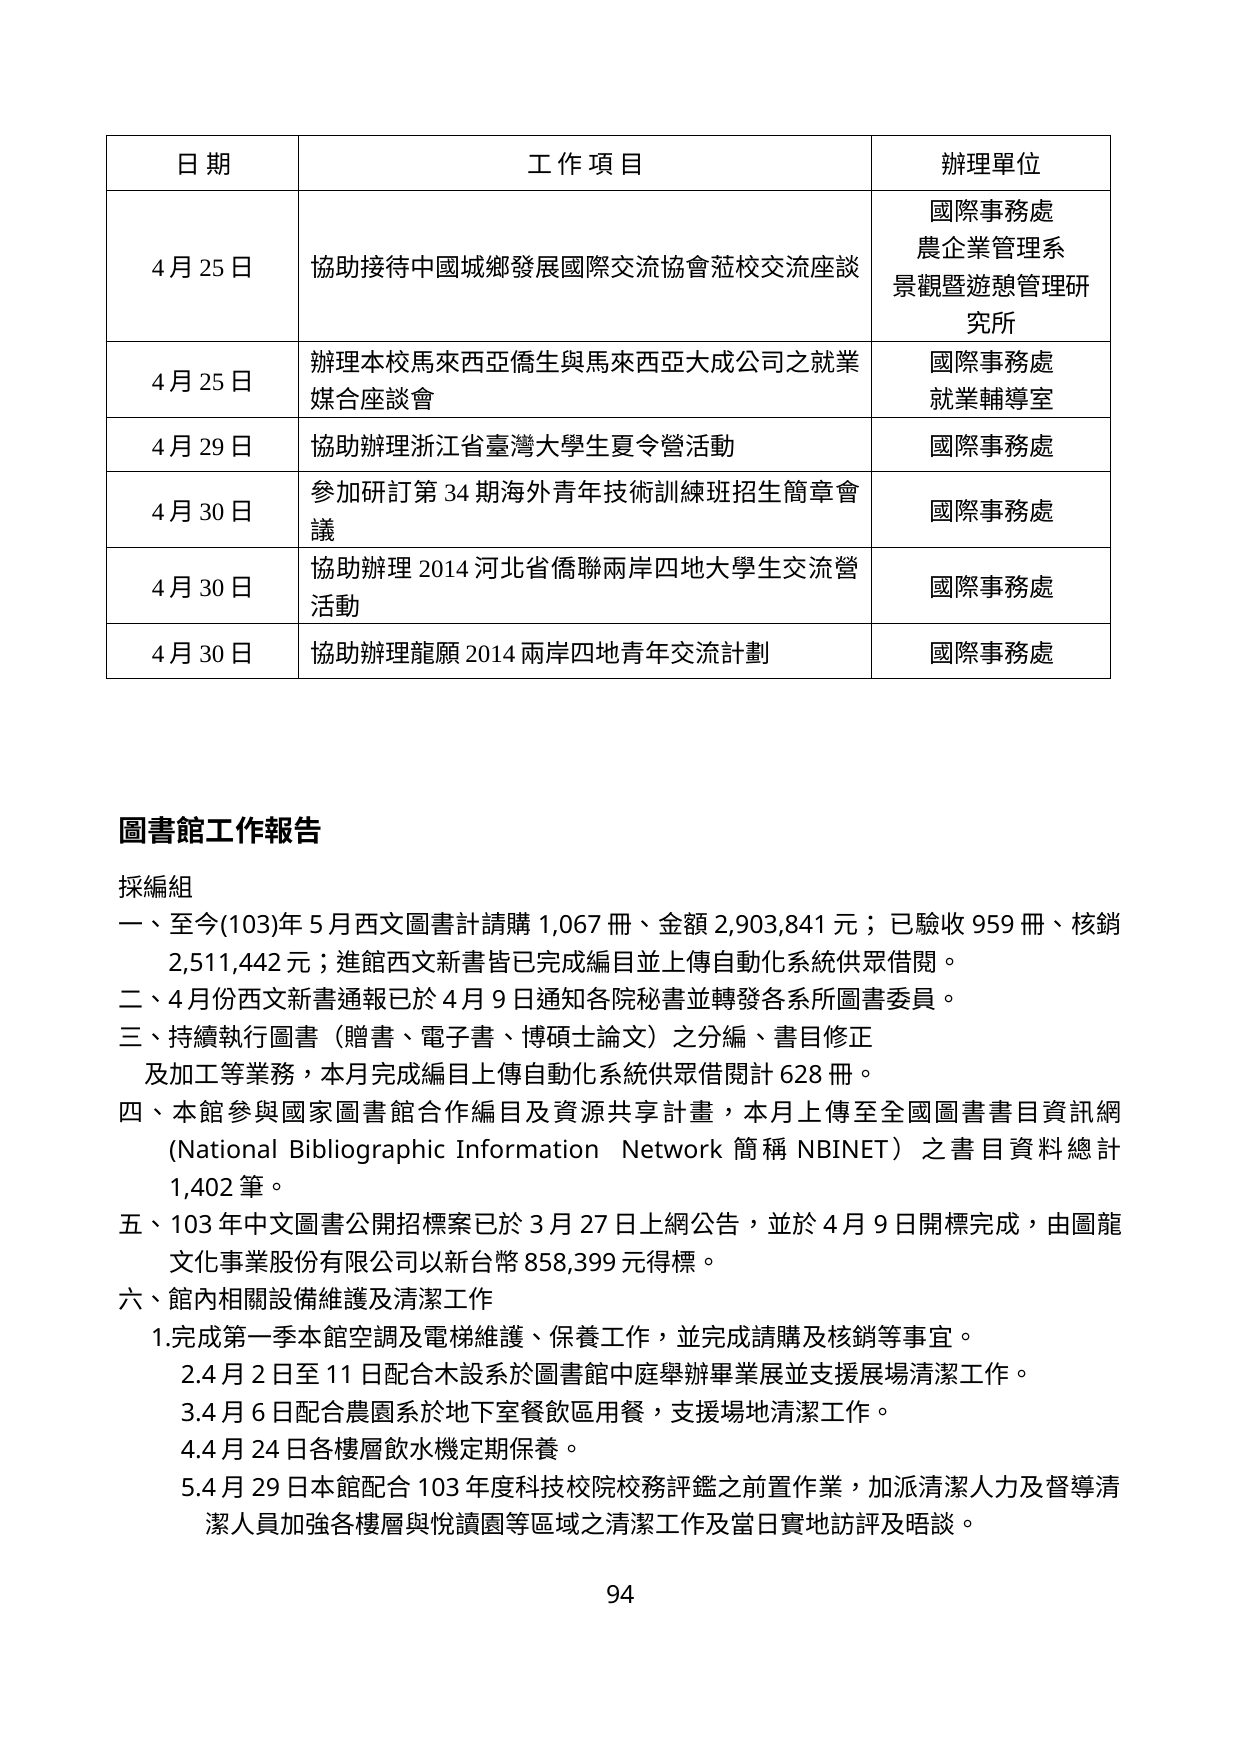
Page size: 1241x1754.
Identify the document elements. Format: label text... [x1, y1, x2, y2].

text 四、本館參與國家圖書館合作編目及資源共享計畫，本月上傳至全國圖書書目資訊網 (National Bibliographic Information Network簡稱NBINET）之書目資料總計1,402筆。 [118, 1091, 1122, 1204]
text 採編組 [118, 866, 1122, 904]
table_cell 協助辦理浙江省臺灣大學生夏令營活動 [299, 418, 871, 471]
table_cell 4月29日 [107, 418, 298, 471]
table_cell 4月30日 [107, 548, 298, 623]
text 圖書館工作報告 [118, 791, 1122, 866]
table_cell 國際事務處 [872, 624, 1110, 678]
text 一、至今(103)年5月西文圖書計請購1,067冊、金額2,903,841元； 已驗收959冊、核銷2,511,442元；進館西文新書皆已完成編目並上傳自動化系統供眾借閱。 [118, 904, 1122, 979]
table_cell 協助辦理龍願2014兩岸四地青年交流計劃 [299, 624, 871, 678]
table_cell 國際事務處 [872, 418, 1110, 471]
table_cell 協助接待中國城鄉發展國際交流協會蒞校交流座談 [299, 191, 871, 341]
table_cell 4月30日 [107, 472, 298, 547]
table_cell 國際事務處 就業輔導室 [872, 342, 1110, 417]
table_cell 國際事務處 [872, 472, 1110, 547]
table_cell 協助辦理2014河北省僑聯兩岸四地大學生交流營活動 [299, 548, 871, 623]
table_cell 4月25日 [107, 342, 298, 417]
text 1.完成第一季本館空調及電梯維護、保養工作，並完成請購及核銷等事宜。 [118, 1316, 1122, 1354]
table_header 日 期 [107, 136, 298, 189]
table_cell 國際事務處 農企業管理系 景觀暨遊憩管理研究所 [872, 191, 1110, 341]
text 三、持續執行圖書（贈書、電子書、博碩士論文）之分編、書目修正 [118, 1016, 1122, 1054]
table_cell 辦理本校馬來西亞僑生與馬來西亞大成公司之就業媒合座談會 [299, 342, 871, 417]
text 4.4月24日各樓層飲水機定期保養。 [118, 1429, 1122, 1466]
text 5.4月29日本館配合103年度科技校院校務評鑑之前置作業，加派清潔人力及督導清潔人員加強各樓層與悅讀園等區域之清潔工作及當日實地訪評及晤談。 [181, 1466, 1122, 1541]
text 及加工等業務，本月完成編目上傳自動化系統供眾借閱計628冊。 [118, 1054, 1122, 1091]
table_header 辦理單位 [872, 136, 1110, 189]
table_cell 參加研訂第34期海外青年技術訓練班招生簡章會議 [299, 472, 871, 547]
text 五、103年中文圖書公開招標案已於3月27日上網公告，並於4月9日開標完成，由圖龍文化事業股份有限公司以新台幣858,399元得標。 [118, 1204, 1122, 1279]
table_cell 國際事務處 [872, 548, 1110, 623]
text 3.4月6日配合農園系於地下室餐飲區用餐，支援場地清潔工作。 [118, 1391, 1122, 1429]
table_cell 4月25日 [107, 191, 298, 341]
text 六、館內相關設備維護及清潔工作 [118, 1279, 1122, 1316]
table_cell 4月30日 [107, 624, 298, 678]
text 2.4月2日至11日配合木設系於圖書館中庭舉辦畢業展並支援展場清潔工作。 [118, 1354, 1122, 1391]
table_header 工 作 項 目 [299, 136, 871, 189]
text 二、4月份西文新書通報已於4月9日通知各院秘書並轉發各系所圖書委員。 [118, 979, 1122, 1016]
